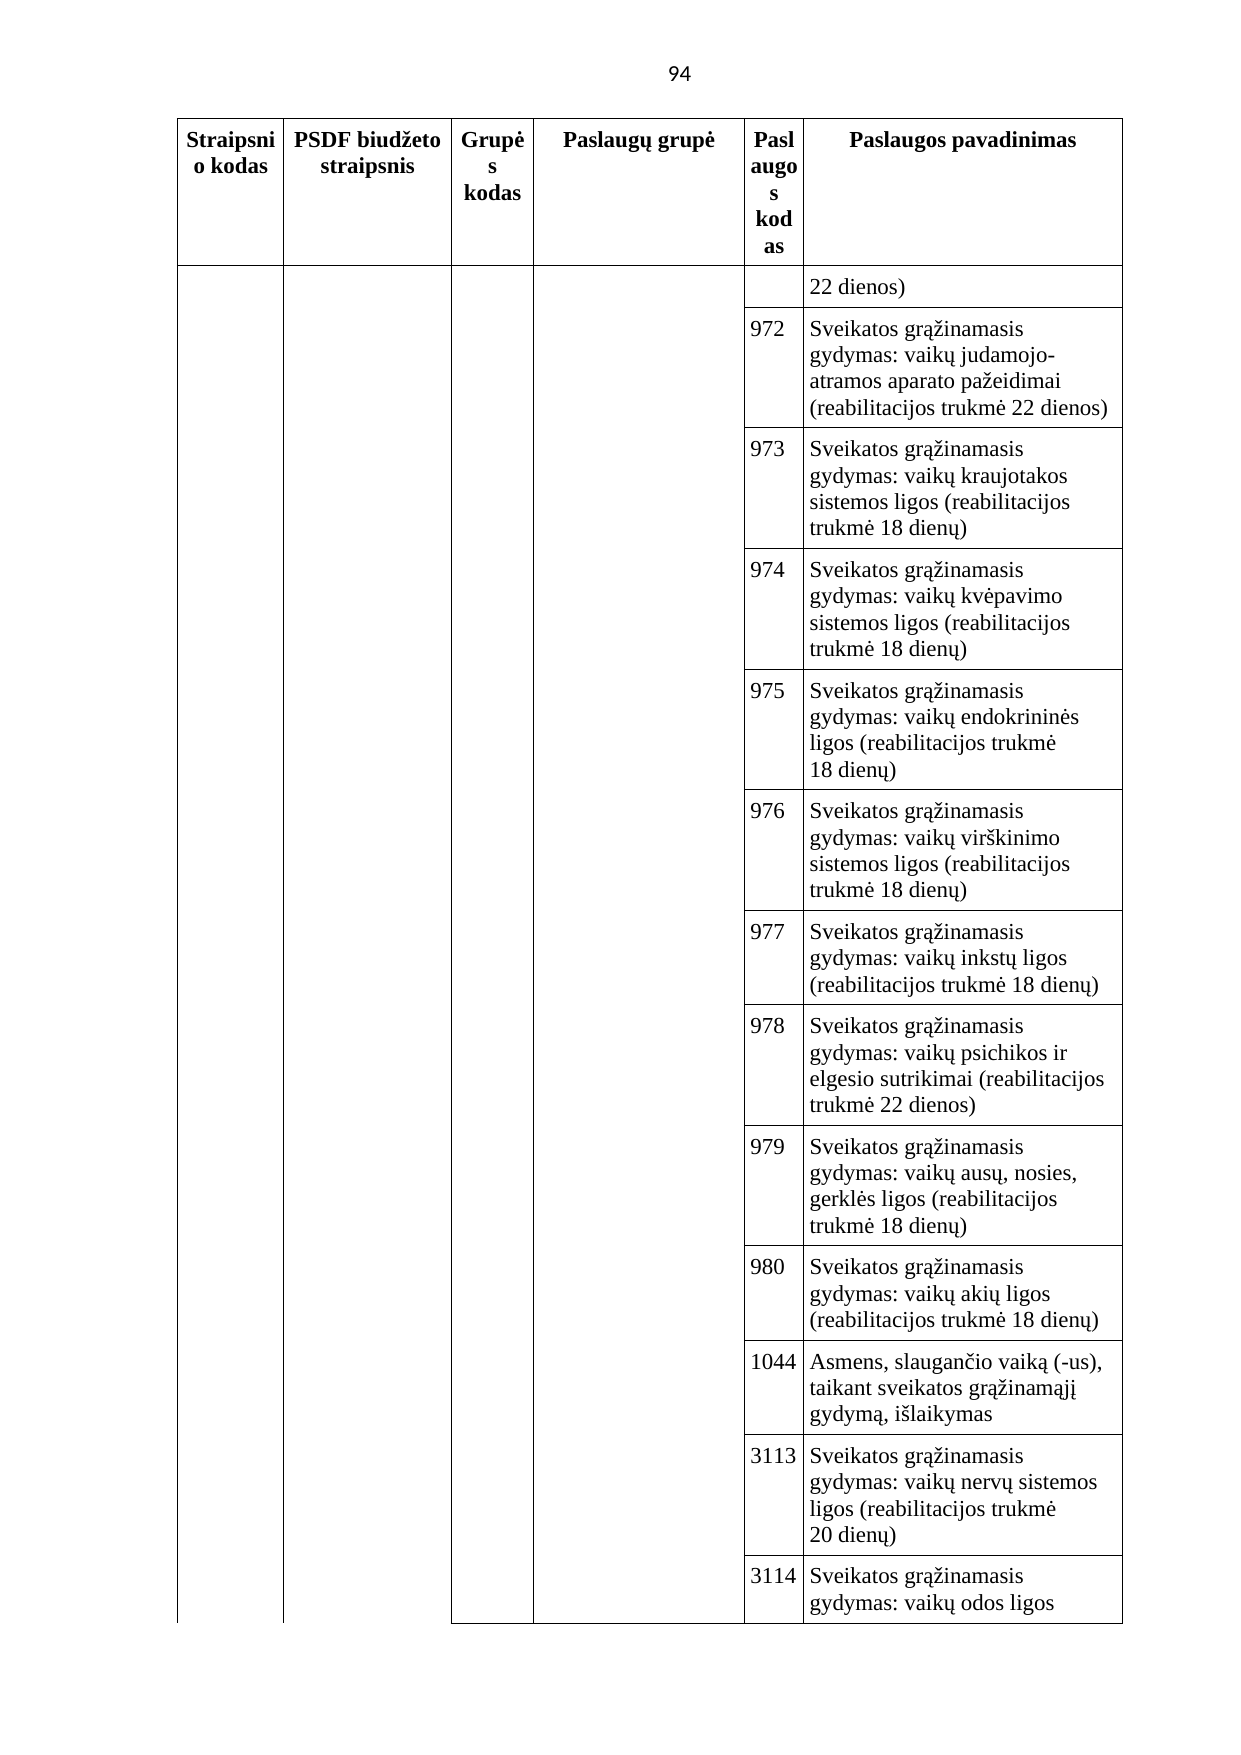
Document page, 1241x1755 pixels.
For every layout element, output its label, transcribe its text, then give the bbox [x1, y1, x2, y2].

table_cell [534, 910, 744, 1004]
table_cell [284, 427, 451, 548]
table_cell [534, 1125, 744, 1245]
table_cell [178, 1434, 283, 1554]
table_cell 980 [745, 1246, 803, 1339]
table_cell [178, 1340, 283, 1434]
table_cell [452, 307, 533, 427]
table_cell [452, 1340, 533, 1622]
table_cell [534, 307, 744, 427]
table_cell [178, 266, 283, 307]
table_cell [534, 669, 744, 789]
table_cell Sveikatos grąžinamasis gydymas: vaikų kvėpavimo sistemos ligos (reabilitacijos trukmė 18 dienų) [804, 549, 1122, 668]
table_cell [534, 1245, 744, 1339]
table_cell [534, 1340, 744, 1622]
table_cell [745, 266, 803, 307]
table_cell 979 [745, 1126, 803, 1245]
table_cell [178, 1004, 283, 1125]
table_cell [534, 789, 744, 910]
table_header Paslaugų grupė [534, 119, 744, 265]
table_cell [284, 789, 451, 910]
table_cell [178, 910, 283, 1004]
table_cell Sveikatos grąžinamasis gydymas: vaikų endokrininės ligos (reabilitacijos trukmė 18 dienų) [804, 670, 1122, 789]
table_cell [534, 427, 744, 548]
table_header Paslaugos pavadinimas [804, 119, 1122, 265]
table_cell [452, 266, 533, 307]
table_cell [178, 1555, 283, 1622]
table_cell [452, 1004, 533, 1125]
table_cell [284, 1125, 451, 1245]
table_cell Sveikatos grąžinamasis gydymas: vaikų virškinimo sistemos ligos (reabilitacijos trukmė 18 dienų) [804, 790, 1122, 910]
table_cell 974 [745, 549, 803, 668]
table_cell Sveikatos grąžinamasis gydymas: vaikų psichikos ir elgesio sutrikimai (reabilitacijos trukmė 22 dienos) [804, 1005, 1122, 1125]
table_cell [284, 1245, 451, 1339]
table_cell [178, 669, 283, 789]
table_cell [452, 910, 533, 1004]
table_cell [178, 789, 283, 910]
table_header Straipsnio kodas [178, 119, 283, 265]
table_cell 978 [745, 1005, 803, 1125]
table_header Grupės kodas [452, 119, 533, 265]
table_cell Sveikatos grąžinamasis gydymas: vaikų inkstų ligos (reabilitacijos trukmė 18 dienų) [804, 911, 1122, 1004]
table_cell 3114 [745, 1556, 803, 1622]
table_cell [284, 266, 451, 307]
table_cell Sveikatos grąžinamasis gydymas: vaikų kraujotakos sistemos ligos (reabilitacijos trukmė 18 dienų) [804, 428, 1122, 548]
table_cell 973 [745, 428, 803, 548]
table_cell [284, 548, 451, 668]
table_cell [284, 1340, 451, 1434]
table_cell Sveikatos grąžinamasis gydymas: vaikų ausų, nosies, gerklės ligos (reabilitacijos trukmė 18 dienų) [804, 1126, 1122, 1245]
table_cell [178, 548, 283, 668]
table_cell [452, 1245, 533, 1339]
table_cell [452, 789, 533, 910]
table_cell [284, 307, 451, 427]
table_cell Sveikatos grąžinamasis gydymas: vaikų judamojo-atramos aparato pažeidimai (reabilitacijos trukmė 22 dienos) [804, 308, 1122, 427]
table_cell 22 dienos) [804, 266, 1122, 307]
table_cell 977 [745, 911, 803, 1004]
table_cell Sveikatos grąžinamasis gydymas: vaikų odos ligos [804, 1556, 1122, 1622]
table_cell [178, 1245, 283, 1339]
table_cell [452, 669, 533, 789]
table_cell [178, 427, 283, 548]
table_cell [284, 669, 451, 789]
table_cell 975 [745, 670, 803, 789]
table_cell Sveikatos grąžinamasis gydymas: vaikų akių ligos (reabilitacijos trukmė 18 dienų) [804, 1246, 1122, 1339]
table_cell [284, 1004, 451, 1125]
table_cell [452, 1125, 533, 1245]
table_cell [178, 307, 283, 427]
table_cell 3113 [745, 1435, 803, 1554]
table_cell [452, 548, 533, 668]
table_cell [284, 1434, 451, 1554]
table_cell [284, 910, 451, 1004]
table_cell 972 [745, 308, 803, 427]
table_cell 1044 [745, 1341, 803, 1434]
table_cell [452, 427, 533, 548]
table_cell 976 [745, 790, 803, 910]
table_cell Asmens, slaugančio vaiką (-us), taikant sveikatos grąžinamąjį gydymą, išlaikymas [804, 1341, 1122, 1434]
table_cell [534, 266, 744, 307]
table_header Paslaugos kodas [745, 119, 803, 265]
table_cell [284, 1555, 451, 1622]
table_header PSDF biudžeto straipsnis [284, 119, 451, 265]
table_cell [178, 1125, 283, 1245]
table_cell [534, 548, 744, 668]
table_cell Sveikatos grąžinamasis gydymas: vaikų nervų sistemos ligos (reabilitacijos trukmė 20 dienų) [804, 1435, 1122, 1554]
table_cell [534, 1004, 744, 1125]
